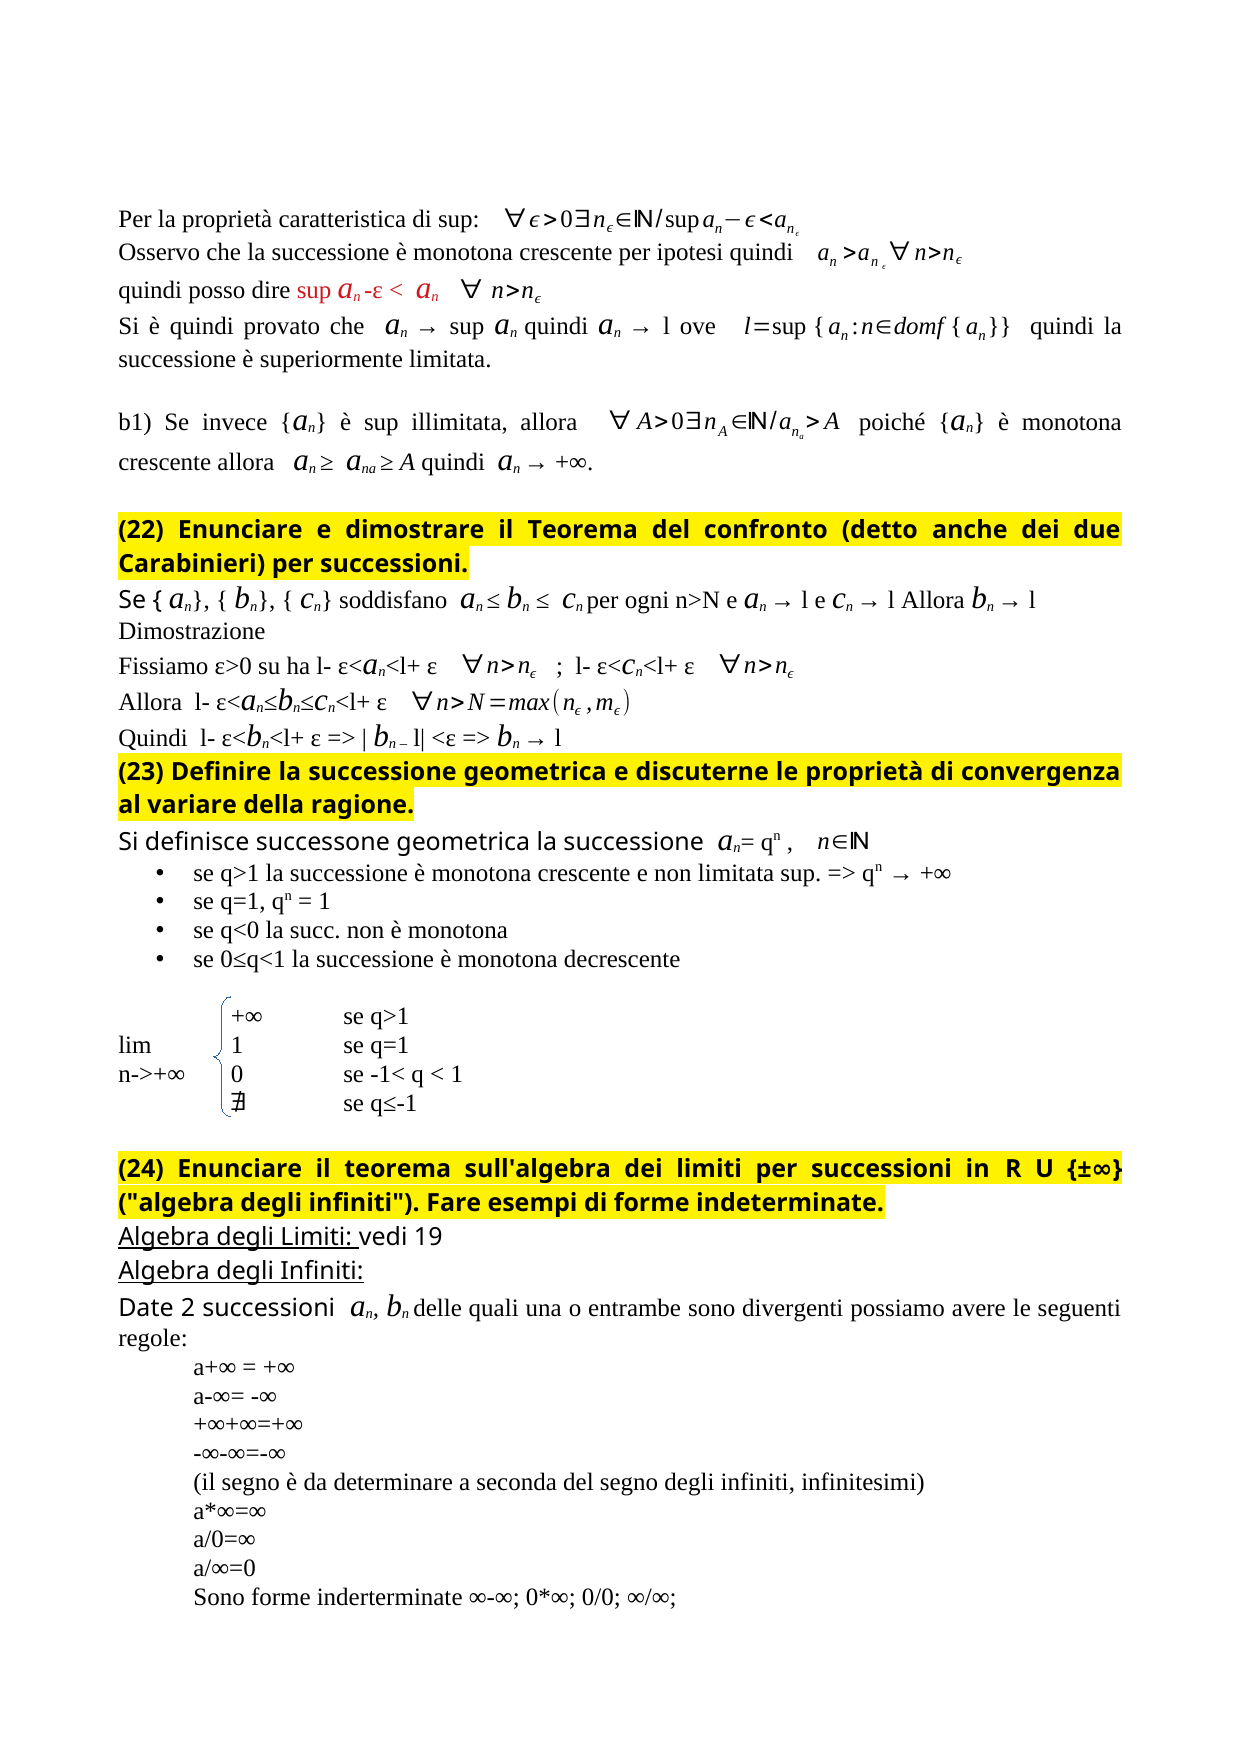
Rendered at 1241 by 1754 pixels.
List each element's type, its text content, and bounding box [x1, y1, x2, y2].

text a/∞=0 [118, 1553, 1122, 1582]
text +∞+∞=+∞ [118, 1409, 1122, 1438]
text (22) Enunciare e dimostrare il Teorema del confronto (detto anche dei due Carabinieri) per successioni. [118, 512, 1122, 580]
text Se { an}, { bn}, { cn} soddisfano an ≤ bn ≤ cn per ogni n>N e an → l e cn → l Allora bn → l [118, 580, 1122, 616]
text n->+∞ 0 se -1< q < 1 [118, 1059, 1122, 1088]
text b1) Se invece {an} è sup illimitata, allora poiché {an} è monotona crescente allora an ≥ ana ≥ A quindi an → +∞. [118, 401, 1122, 478]
list se 0≤q<1 la successione è monotona decrescente [156, 944, 1122, 973]
text (24) Enunciare il teorema sull'algebra dei limiti per successioni in R U {±∞} ("algebra degli infiniti"). Fare esempi di forme indeterminate. [118, 1151, 1122, 1219]
text Fissiamo ɛ>0 su ha l- ɛ<an<l+ ɛ ; l- ɛ<cn<l+ ɛ [118, 645, 1122, 681]
text Date 2 successioni an, bn delle quali una o entrambe sono divergenti possiamo avere le seguenti regole: [118, 1287, 1122, 1352]
text lim 1 se q=1 [118, 1030, 1122, 1059]
text a*∞=∞ [118, 1496, 1122, 1524]
text Algebra degli Limiti: vedi 19 [118, 1219, 1122, 1253]
list se q<0 la succ. non è monotona [156, 915, 1122, 944]
text Algebra degli Infiniti: [118, 1253, 1122, 1287]
text Dimostrazione [118, 616, 1122, 645]
text Osservo che la successione è monotona crescente per ipotesi quindi [118, 237, 1122, 269]
text +∞ se q>1 [118, 1001, 1122, 1030]
text (23) Definire la successione geometrica e discuterne le proprietà di convergenza al variare della ragione. [118, 753, 1122, 821]
text a+∞ = +∞ [118, 1352, 1122, 1381]
text Sono forme inderterminate ∞-∞; 0*∞; 0/0; ∞/∞; [118, 1582, 1122, 1611]
text a/0=∞ [118, 1524, 1122, 1553]
text Si è quindi provato che an → sup an quindi an → l ove quindi la successione è superiormente limitata. [118, 306, 1122, 372]
text Allora l- ɛ<an≤bn≤cn<l+ ɛ [118, 681, 1122, 717]
list se q>1 la successione è monotona crescente e non limitata sup. => qn → +∞ [156, 858, 1122, 886]
text Quindi l- ɛ<bn<l+ ɛ => | bn – l| <ɛ => bn → l [118, 717, 1122, 753]
text Si definisce successone geometrica la successione an= qn , [118, 821, 1122, 858]
text Per la proprietà caratteristica di sup: [118, 204, 1122, 237]
list se q=1, qn = 1 [156, 886, 1122, 915]
text a-∞= -∞ [118, 1381, 1122, 1409]
text se q≤-1 [118, 1088, 1122, 1122]
text -∞-∞=-∞ [118, 1438, 1122, 1467]
text (il segno è da determinare a seconda del segno degli infiniti, infinitesimi) [118, 1467, 1122, 1496]
text quindi posso dire sup an -ɛ < an [118, 269, 1122, 306]
